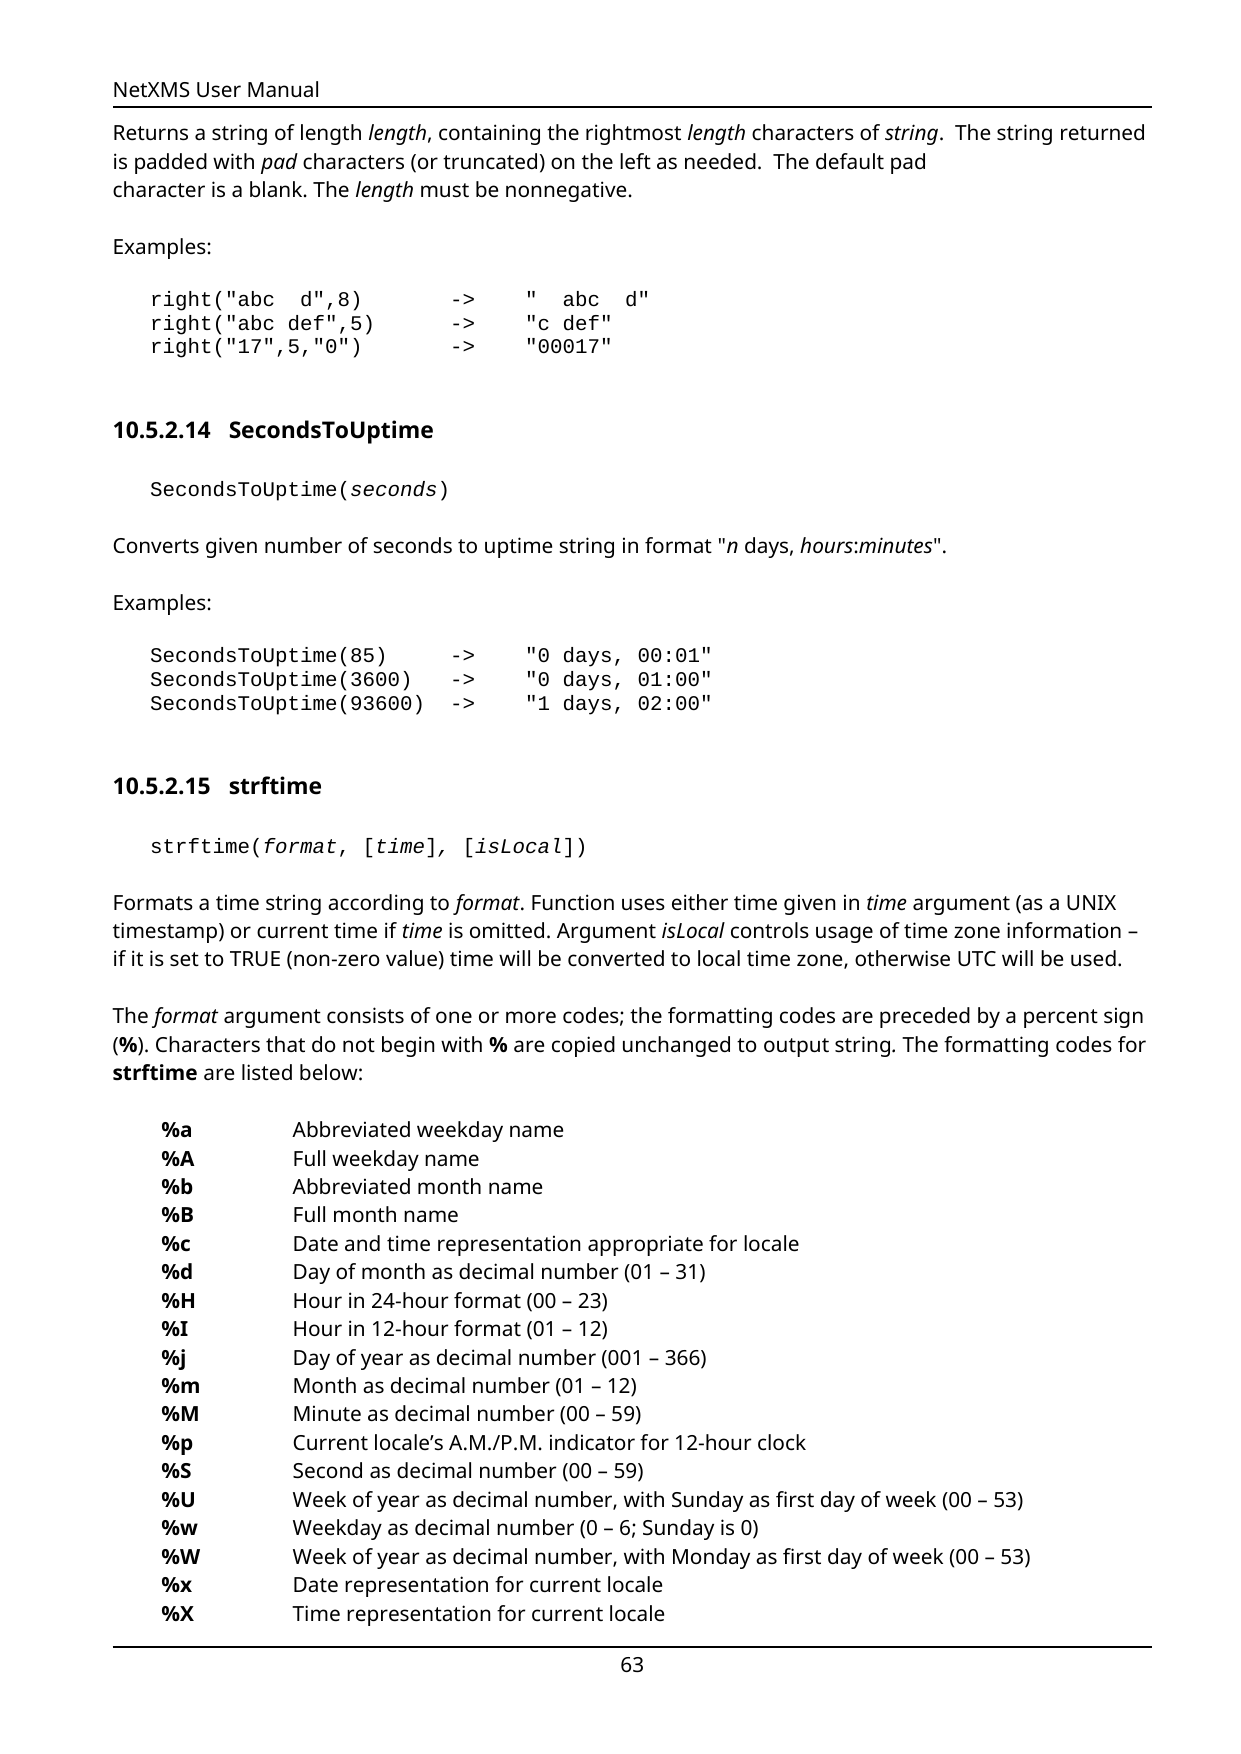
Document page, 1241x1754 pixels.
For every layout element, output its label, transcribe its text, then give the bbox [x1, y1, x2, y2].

table_cell %X [150, 1599, 281, 1627]
table_cell Hour in 12-hour format (01 – 12) [281, 1314, 1163, 1343]
text SecondsToUptime(3600) -> "0 days, 01:00" [150, 669, 1152, 693]
table_cell %b [150, 1172, 281, 1201]
table_cell %d [150, 1258, 281, 1286]
table_cell %w [150, 1513, 281, 1542]
text Converts given number of seconds to uptime string in format "n days, hours:minutes". [112, 532, 1152, 560]
table_cell Month as decimal number (01 – 12) [281, 1371, 1163, 1399]
table_cell %W [150, 1542, 281, 1570]
text SecondsToUptime(93600) -> "1 days, 02:00" [150, 693, 1152, 716]
text right("abc d",8) -> " abc d" [150, 289, 1152, 313]
subtitle SecondsToUptime [112, 413, 1152, 445]
table_cell %H [150, 1286, 281, 1314]
text right("abc def",5) -> "c def" [150, 313, 1152, 336]
subtitle strftime [112, 770, 1152, 801]
text right("17",5,"0") -> "00017" [150, 336, 1152, 360]
text Examples: [112, 232, 1152, 261]
table_cell %c [150, 1229, 281, 1257]
table_cell Week of year as decimal number, with Sunday as first day of week (00 – 53) [281, 1485, 1163, 1513]
table_cell %p [150, 1428, 281, 1456]
table_cell Full month name [281, 1201, 1163, 1229]
table_cell Current locale’s A.M./P.M. indicator for 12-hour clock [281, 1428, 1163, 1456]
table_cell %U [150, 1485, 281, 1513]
table_cell Weekday as decimal number (0 – 6; Sunday is 0) [281, 1513, 1163, 1542]
text strftime(format, [time], [isLocal]) [150, 836, 1152, 859]
table_cell %S [150, 1456, 281, 1485]
table_cell Second as decimal number (00 – 59) [281, 1456, 1163, 1485]
table_cell %j [150, 1343, 281, 1371]
text Returns a string of length length, containing the rightmost length characters of string. The string returned is padded with pad characters (or truncated) on the left as needed. The default pad [112, 118, 1152, 175]
table_cell Date and time representation appropriate for locale [281, 1229, 1163, 1257]
table_cell %x [150, 1570, 281, 1599]
text SecondsToUptime(seconds) [150, 479, 1152, 503]
text character is a blank. The length must be nonnegative. [112, 175, 1152, 204]
table_cell Abbreviated month name [281, 1172, 1163, 1201]
text The format argument consists of one or more codes; the formatting codes are preceded by a percent sign (%). Characters that do not begin with % are copied unchanged to output string. The formatting codes for strftime are listed below: [112, 1001, 1152, 1087]
table_cell Minute as decimal number (00 – 59) [281, 1400, 1163, 1428]
text SecondsToUptime(85) -> "0 days, 00:01" [150, 645, 1152, 669]
text Formats a time string according to format. Function uses either time given in time argument (as a UNIX timestamp) or current time if time is omitted. Argument isLocal controls usage of time zone information – if it is set to TRUE (non-zero value) time will be converted to local time zone, otherwise UTC will be used. [112, 888, 1152, 973]
table_header Abbreviated weekday name [281, 1115, 1163, 1144]
table_cell Time representation for current locale [281, 1599, 1163, 1627]
table_cell %M [150, 1400, 281, 1428]
table_cell Day of month as decimal number (01 – 31) [281, 1258, 1163, 1286]
table_cell %m [150, 1371, 281, 1399]
table_cell %B [150, 1201, 281, 1229]
table_header %a [150, 1115, 281, 1144]
table_cell %A [150, 1144, 281, 1172]
table_cell Week of year as decimal number, with Monday as first day of week (00 – 53) [281, 1542, 1163, 1570]
table_cell %I [150, 1314, 281, 1343]
table_cell Hour in 24-hour format (00 – 23) [281, 1286, 1163, 1314]
text Examples: [112, 588, 1152, 617]
table_cell Full weekday name [281, 1144, 1163, 1172]
table_cell Day of year as decimal number (001 – 366) [281, 1343, 1163, 1371]
table_cell Date representation for current locale [281, 1570, 1163, 1599]
